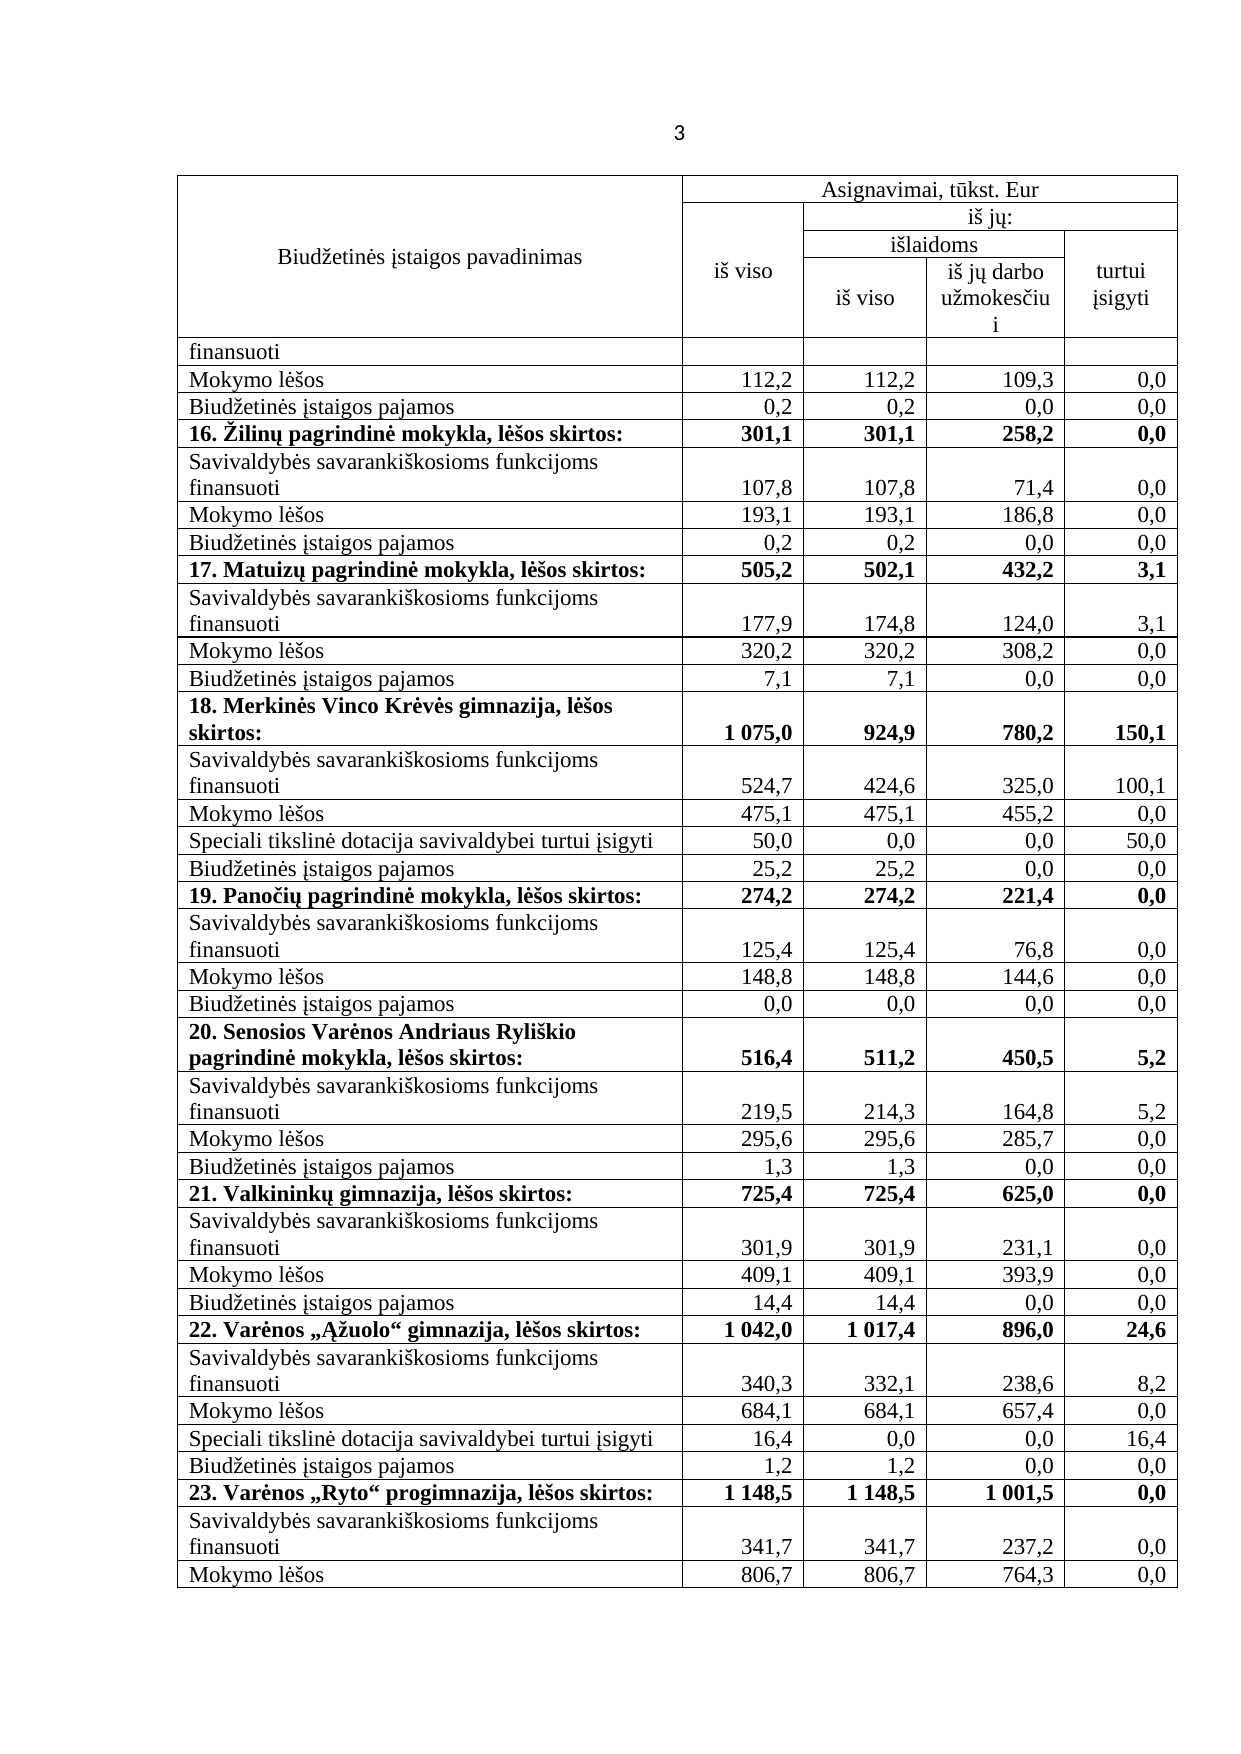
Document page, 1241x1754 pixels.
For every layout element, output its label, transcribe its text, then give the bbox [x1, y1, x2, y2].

table_cell išlaidoms [804, 231, 1064, 257]
table_cell 475,1 [804, 800, 926, 826]
table_cell 16. Žilinų pagrindinė mokykla, lėšos skirtos: [178, 420, 682, 447]
table_cell 308,2 [927, 638, 1064, 664]
table_cell Mokymo lėšos [178, 1125, 682, 1152]
table_cell 301,1 [683, 420, 803, 447]
table_cell 0,0 [1065, 393, 1177, 419]
table_cell 258,2 [927, 420, 1064, 447]
table_cell 112,2 [804, 366, 926, 392]
table_cell 0,2 [683, 529, 803, 555]
table_cell 0,2 [683, 393, 803, 419]
table_cell 320,2 [683, 638, 803, 664]
table_cell 0,0 [804, 991, 926, 1017]
table_cell 0,0 [1065, 855, 1177, 881]
table_cell 0,0 [1065, 1507, 1177, 1559]
table_cell 684,1 [683, 1397, 803, 1424]
table_cell 125,4 [804, 909, 926, 962]
table_cell 124,0 [927, 584, 1064, 636]
table_cell Biudžetinės įstaigos pajamos [178, 665, 682, 691]
table_cell 7,1 [683, 665, 803, 691]
table_cell 432,2 [927, 556, 1064, 583]
table_cell 14,4 [683, 1289, 803, 1315]
table_cell Savivaldybės savarankiškosioms funkcijoms finansuoti [178, 584, 682, 636]
table_cell 3,1 [1065, 584, 1177, 636]
table_cell 0,0 [1065, 991, 1177, 1017]
table_cell 424,6 [804, 746, 926, 799]
table_cell 924,9 [804, 692, 926, 745]
table_cell 23. Varėnos „Ryto“ progimnazija, lėšos skirtos: [178, 1480, 682, 1506]
table_cell 16,4 [1065, 1425, 1177, 1451]
table_cell 524,7 [683, 746, 803, 799]
table_cell 0,0 [1065, 963, 1177, 989]
table_cell Mokymo lėšos [178, 1261, 682, 1288]
table_cell 25,2 [683, 855, 803, 881]
table_cell 1 001,5 [927, 1480, 1064, 1506]
table_cell 285,7 [927, 1125, 1064, 1152]
table_cell 144,6 [927, 963, 1064, 989]
table_cell finansuoti [178, 338, 682, 364]
table_cell 1,3 [683, 1153, 803, 1179]
table_cell Biudžetinės įstaigos pajamos [178, 1289, 682, 1315]
table_cell 221,4 [927, 882, 1064, 908]
table_cell 0,0 [1065, 1261, 1177, 1288]
table_cell 0,0 [927, 529, 1064, 555]
table_cell Mokymo lėšos [178, 963, 682, 989]
table_cell 301,1 [804, 420, 926, 447]
table_cell Biudžetinės įstaigos pajamos [178, 1452, 682, 1478]
table_cell 409,1 [683, 1261, 803, 1288]
table_cell 1,3 [804, 1153, 926, 1179]
table_cell 100,1 [1065, 746, 1177, 799]
table_cell 657,4 [927, 1397, 1064, 1424]
table_cell 0,0 [1065, 909, 1177, 962]
table_cell 725,4 [683, 1180, 803, 1207]
table_cell 7,1 [804, 665, 926, 691]
table_header Biudžetinės įstaigos pavadinimas [178, 176, 682, 337]
table_cell Savivaldybės savarankiškosioms funkcijoms finansuoti [178, 909, 682, 962]
table_cell 112,2 [683, 366, 803, 392]
table_cell 109,3 [927, 366, 1064, 392]
table_cell [804, 338, 926, 364]
table_cell 409,1 [804, 1261, 926, 1288]
table_cell 475,1 [683, 800, 803, 826]
table_cell 3,1 [1065, 556, 1177, 583]
table_cell 0,0 [804, 827, 926, 853]
table_cell 238,6 [927, 1344, 1064, 1396]
table_cell 684,1 [804, 1397, 926, 1424]
table_cell 8,2 [1065, 1344, 1177, 1396]
table_cell 0,0 [927, 1289, 1064, 1315]
table_cell Biudžetinės įstaigos pajamos [178, 393, 682, 419]
table_cell 0,0 [1065, 366, 1177, 392]
table_cell Speciali tikslinė dotacija savivaldybei turtui įsigyti [178, 1425, 682, 1451]
table_cell 0,0 [1065, 638, 1177, 664]
table_cell 148,8 [804, 963, 926, 989]
table_cell 274,2 [683, 882, 803, 908]
table_cell 193,1 [804, 502, 926, 528]
table_cell 896,0 [927, 1316, 1064, 1342]
table_cell Speciali tikslinė dotacija savivaldybei turtui įsigyti [178, 827, 682, 853]
table_cell 780,2 [927, 692, 1064, 745]
table_cell Mokymo lėšos [178, 800, 682, 826]
table_cell Savivaldybės savarankiškosioms funkcijoms finansuoti [178, 1208, 682, 1260]
table_cell 0,0 [927, 1452, 1064, 1478]
table_cell Biudžetinės įstaigos pajamos [178, 1153, 682, 1179]
table_cell 393,9 [927, 1261, 1064, 1288]
table_cell [1065, 338, 1177, 364]
table_cell 341,7 [804, 1507, 926, 1559]
table_cell 219,5 [683, 1072, 803, 1124]
table_cell 516,4 [683, 1018, 803, 1071]
table_cell 14,4 [804, 1289, 926, 1315]
table_cell 50,0 [683, 827, 803, 853]
table_cell 0,0 [927, 855, 1064, 881]
table_cell 0,0 [1065, 448, 1177, 501]
table_cell 0,0 [1065, 1125, 1177, 1152]
table_cell 0,0 [1065, 1208, 1177, 1260]
table_cell 295,6 [683, 1125, 803, 1152]
table_cell 193,1 [683, 502, 803, 528]
table_cell 505,2 [683, 556, 803, 583]
table_cell 0,0 [804, 1425, 926, 1451]
table_cell 0,0 [1065, 882, 1177, 908]
table_cell 0,0 [1065, 1153, 1177, 1179]
table_cell 174,8 [804, 584, 926, 636]
table_cell 1,2 [683, 1452, 803, 1478]
table_cell 150,1 [1065, 692, 1177, 745]
table_cell 0,0 [927, 665, 1064, 691]
table_cell 1 042,0 [683, 1316, 803, 1342]
table_cell 511,2 [804, 1018, 926, 1071]
table_cell 22. Varėnos „Ąžuolo“ gimnazija, lėšos skirtos: [178, 1316, 682, 1342]
table_cell 340,3 [683, 1344, 803, 1396]
table_cell 16,4 [683, 1425, 803, 1451]
table_cell 301,9 [683, 1208, 803, 1260]
table_cell 450,5 [927, 1018, 1064, 1071]
table_cell 0,0 [927, 827, 1064, 853]
table_cell 21. Valkininkų gimnazija, lėšos skirtos: [178, 1180, 682, 1207]
table_cell [683, 338, 803, 364]
table_cell 18. Merkinės Vinco Krėvės gimnazija, lėšos skirtos: [178, 692, 682, 745]
table_cell Biudžetinės įstaigos pajamos [178, 855, 682, 881]
table_cell Savivaldybės savarankiškosioms funkcijoms finansuoti [178, 746, 682, 799]
table_cell 341,7 [683, 1507, 803, 1559]
table_cell 17. Matuizų pagrindinė mokykla, lėšos skirtos: [178, 556, 682, 583]
table_cell 19. Panočių pagrindinė mokykla, lėšos skirtos: [178, 882, 682, 908]
table_cell 71,4 [927, 448, 1064, 501]
table_header Asignavimai, tūkst. Eur [683, 176, 1177, 202]
table_cell 0,2 [804, 529, 926, 555]
table_cell Mokymo lėšos [178, 1561, 682, 1587]
table_cell 0,0 [927, 393, 1064, 419]
table_cell 24,6 [1065, 1316, 1177, 1342]
table_cell 107,8 [804, 448, 926, 501]
table_cell iš viso [683, 203, 803, 337]
table_cell 1,2 [804, 1452, 926, 1478]
table_cell Biudžetinės įstaigos pajamos [178, 529, 682, 555]
table_cell 455,2 [927, 800, 1064, 826]
table_cell Mokymo lėšos [178, 366, 682, 392]
table_cell iš viso [804, 258, 926, 337]
table_cell turtui įsigyti [1065, 231, 1177, 337]
table_cell 806,7 [683, 1561, 803, 1587]
table_cell 1 148,5 [804, 1480, 926, 1506]
table_cell 214,3 [804, 1072, 926, 1124]
table_cell 0,0 [1065, 1397, 1177, 1424]
table_cell 0,0 [1065, 800, 1177, 826]
table_cell Mokymo lėšos [178, 502, 682, 528]
table_cell Savivaldybės savarankiškosioms funkcijoms finansuoti [178, 448, 682, 501]
table_cell 5,2 [1065, 1018, 1177, 1071]
table_cell 0,0 [1065, 665, 1177, 691]
table_cell iš jų: [804, 203, 1177, 230]
table_cell 0,0 [1065, 1289, 1177, 1315]
table_cell 237,2 [927, 1507, 1064, 1559]
table_cell 320,2 [804, 638, 926, 664]
table_cell 0,0 [1065, 529, 1177, 555]
table_cell 231,1 [927, 1208, 1064, 1260]
table_cell 50,0 [1065, 827, 1177, 853]
table_cell 0,0 [683, 991, 803, 1017]
table_cell 806,7 [804, 1561, 926, 1587]
table_cell 0,0 [1065, 1180, 1177, 1207]
table_cell Biudžetinės įstaigos pajamos [178, 991, 682, 1017]
table_cell Savivaldybės savarankiškosioms funkcijoms finansuoti [178, 1507, 682, 1559]
table_cell 1 148,5 [683, 1480, 803, 1506]
table_cell 0,0 [1065, 1480, 1177, 1506]
table_cell 274,2 [804, 882, 926, 908]
table_cell 25,2 [804, 855, 926, 881]
table_cell 301,9 [804, 1208, 926, 1260]
table_cell 325,0 [927, 746, 1064, 799]
table_cell Mokymo lėšos [178, 638, 682, 664]
table_cell [927, 338, 1064, 364]
table_cell iš jų darbo užmokesčiui [927, 258, 1064, 337]
table_cell 0,0 [1065, 420, 1177, 447]
table_cell 0,0 [1065, 1452, 1177, 1478]
table_cell 625,0 [927, 1180, 1064, 1207]
table_cell 20. Senosios Varėnos Andriaus Ryliškio pagrindinė mokykla, lėšos skirtos: [178, 1018, 682, 1071]
table_cell 764,3 [927, 1561, 1064, 1587]
table_cell 1 075,0 [683, 692, 803, 745]
table_cell 0,0 [1065, 1561, 1177, 1587]
table_cell 725,4 [804, 1180, 926, 1207]
table_cell 186,8 [927, 502, 1064, 528]
table_cell 0,0 [927, 1153, 1064, 1179]
table_cell 107,8 [683, 448, 803, 501]
table_cell 148,8 [683, 963, 803, 989]
table_cell 502,1 [804, 556, 926, 583]
table_cell 295,6 [804, 1125, 926, 1152]
table_cell 332,1 [804, 1344, 926, 1396]
table_cell 0,0 [1065, 502, 1177, 528]
table_cell Savivaldybės savarankiškosioms funkcijoms finansuoti [178, 1344, 682, 1396]
table_cell 0,2 [804, 393, 926, 419]
table_cell 125,4 [683, 909, 803, 962]
table_cell Mokymo lėšos [178, 1397, 682, 1424]
table_cell 0,0 [927, 991, 1064, 1017]
table_cell 1 017,4 [804, 1316, 926, 1342]
table_cell 177,9 [683, 584, 803, 636]
table_cell 5,2 [1065, 1072, 1177, 1124]
table_cell Savivaldybės savarankiškosioms funkcijoms finansuoti [178, 1072, 682, 1124]
table_cell 76,8 [927, 909, 1064, 962]
table_cell 0,0 [927, 1425, 1064, 1451]
table_cell 164,8 [927, 1072, 1064, 1124]
